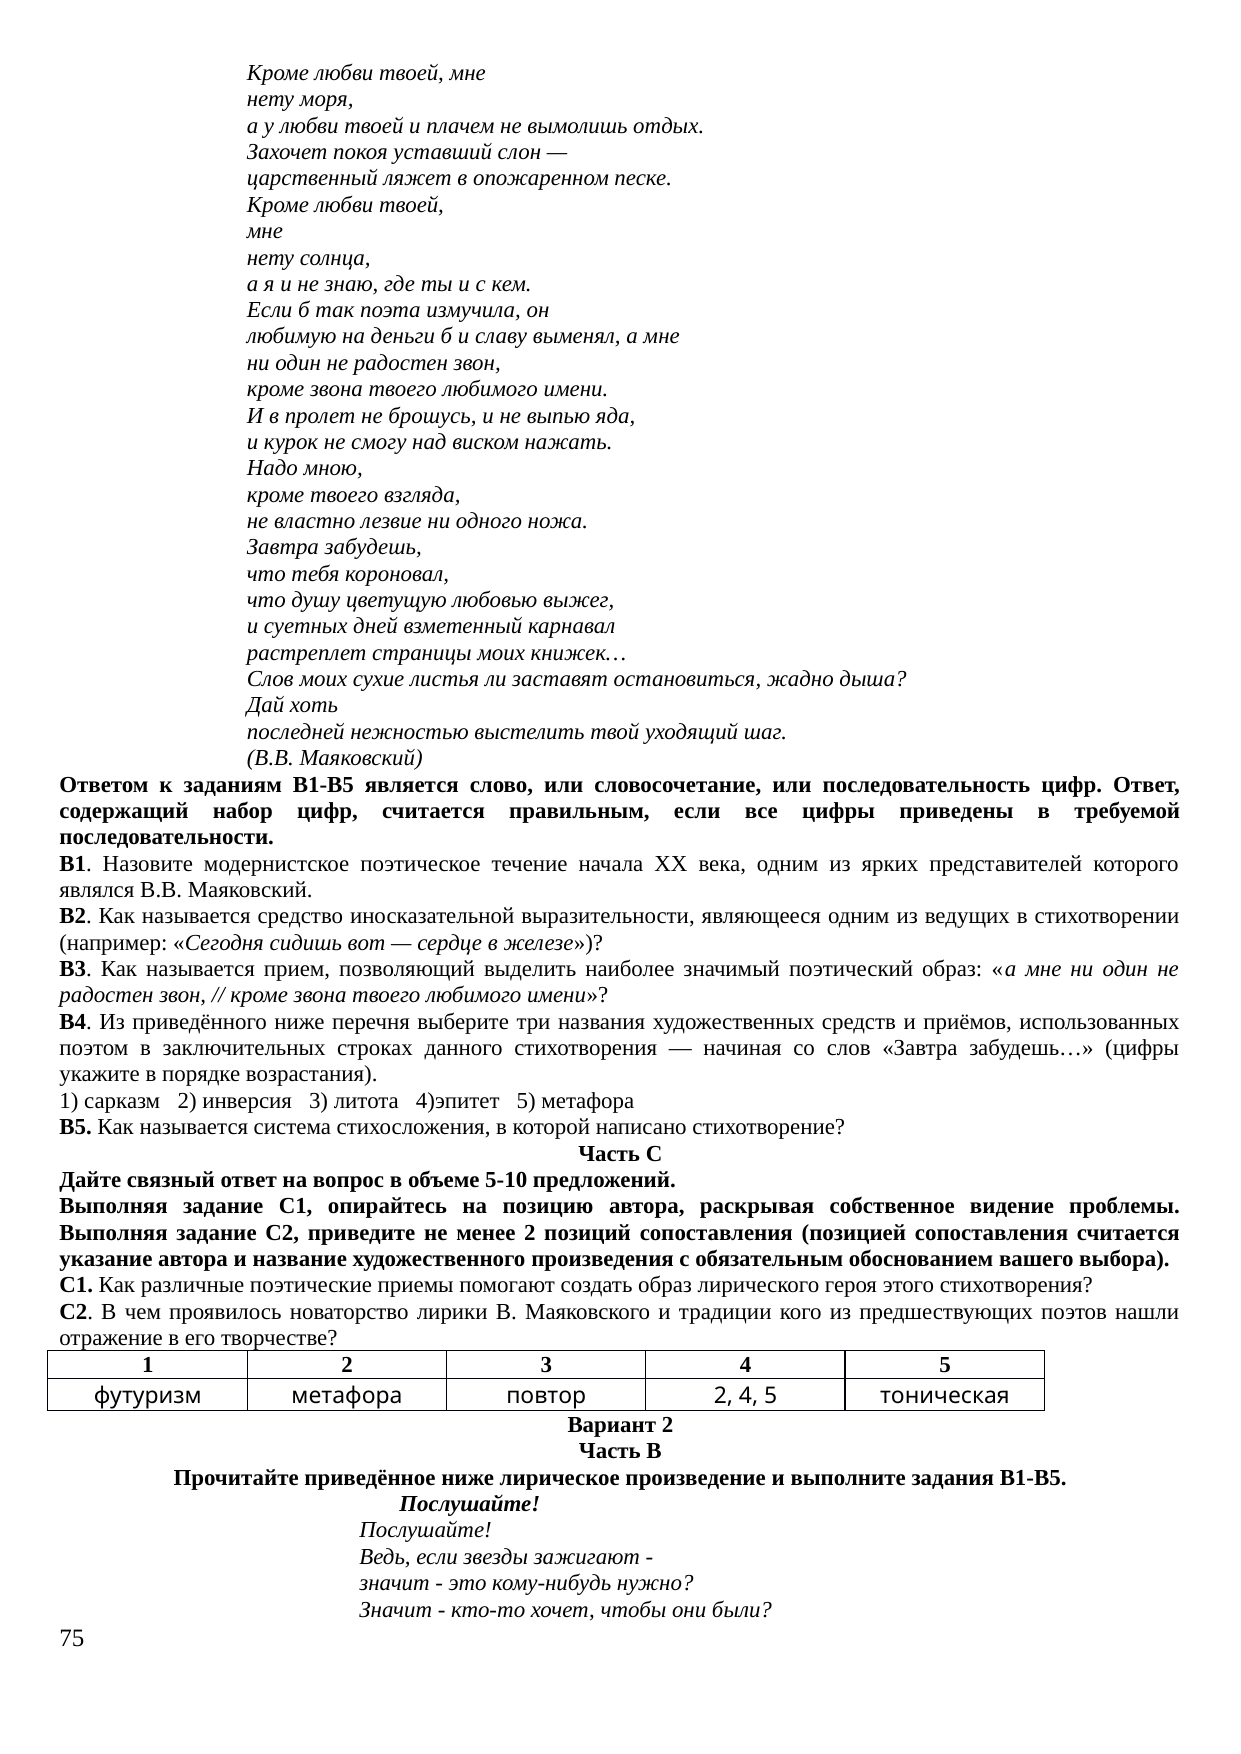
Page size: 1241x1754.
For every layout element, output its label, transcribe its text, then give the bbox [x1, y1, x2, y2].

table_cell повтор [447, 1379, 645, 1410]
text В1. Назовите модернистское поэтическое течение начала XX века, одним из ярких представителей которого являлся В.В. Маяковский. [59, 850, 1181, 902]
text В2. Как называется средство иносказательной выразительности, являющееся одним из ведущих в стихотворении (например: «Сегодня сидишь вот — сердце в железе»)? [59, 902, 1181, 955]
table_cell метафора [248, 1379, 446, 1410]
text и суетных дней взметенный карнавал [247, 612, 1181, 639]
text Кроме любви твоей, мне [247, 59, 1181, 85]
text что тебя короновал, [247, 560, 1181, 586]
text (В.В. Маяковский) [247, 744, 1181, 771]
table_cell 2, 4, 5 [646, 1379, 844, 1410]
text последней нежностью выстелить твой уходящий шаг. [247, 718, 1181, 744]
text С2. В чем проявилось новаторство лирики В. Маяковского и традиции кого из предшествующих поэтов нашли отражение в его творчестве? [59, 1298, 1181, 1350]
text растреплет страницы моих книжек… [247, 639, 1181, 665]
text Часть В [59, 1437, 1181, 1464]
table_header 1 [48, 1351, 247, 1378]
text Вариант 2 [59, 1411, 1181, 1437]
text любимую на деньги б и славу выменял, а мне [247, 323, 1181, 349]
text ни один не радостен звон, [247, 349, 1181, 375]
text Если б так поэта измучила, он [247, 296, 1181, 323]
text нету моря, [247, 85, 1181, 112]
text Прочитайте приведённое ниже лирическое произведение и выполните задания В1-В5. [59, 1464, 1181, 1490]
text Завтра забудешь, [247, 533, 1181, 560]
table_header 5 [846, 1351, 1044, 1378]
text В4. Из приведённого ниже перечня выберите три названия художественных средств и приёмов, использованных поэтом в заключительных строках данного стихотворения — начиная со слов «Завтра забудешь…» (цифры укажите в порядке возрастания). [59, 1008, 1181, 1087]
text мне [247, 217, 1181, 243]
table_cell тоническая [846, 1379, 1044, 1410]
table_header 3 [447, 1351, 645, 1378]
text И в пролет не брошусь, и не выпью яда, [247, 402, 1181, 428]
table_header 4 [646, 1351, 844, 1378]
text В5. Как называется система стихосложения, в которой написано стихотворение? [59, 1113, 1181, 1139]
text В3. Как называется прием, позволяющий выделить наиболее значимый поэтический образ: «а мне ни один не радостен звон, // кроме звона твоего любимого имени»? [59, 955, 1181, 1008]
text С1. Как различные поэтические приемы помогают создать образ лирического героя этого стихотворения? [59, 1271, 1181, 1298]
text не властно лезвие ни одного ножа. [247, 507, 1181, 533]
text Дай хоть [247, 692, 1181, 718]
text Захочет покоя уставший слон — [247, 138, 1181, 164]
text Надо мною, [247, 454, 1181, 481]
text Часть С [59, 1139, 1181, 1166]
text а у любви твоей и плачем не вымолишь отдых. [247, 112, 1181, 138]
text что душу цветущую любовью выжег, [247, 586, 1181, 612]
text а я и не знаю, где ты и с кем. [247, 270, 1181, 296]
table_cell футуризм [48, 1379, 247, 1410]
text и курок не смогу над виском нажать. [247, 428, 1181, 454]
text 1) сарказм 2) инверсия 3) литота 4)эпитет 5) метафора [59, 1087, 1181, 1113]
text Послушайте! [359, 1490, 1181, 1517]
table_header 2 [248, 1351, 446, 1378]
text Ответом к заданиям В1-В5 является слово, или словосочетание, или последовательность цифр. Ответ, содержащий набор цифр, считается правильным, если все цифры приведены в требуемой последовательности. [59, 771, 1181, 850]
text Послушайте! Ведь, если звезды зажигают - значит - это кому-нибудь нужно? Значит - кто-то хочет, чтобы они были? [359, 1517, 1181, 1622]
text Кроме любви твоей, [247, 191, 1181, 217]
text Слов моих сухие листья ли заставят остановиться, жадно дыша? [247, 665, 1181, 692]
text кроме звона твоего любимого имени. [247, 375, 1181, 402]
text Выполняя задание С1, опирайтесь на позицию автора, раскрывая собственное видение проблемы. Выполняя задание С2, приведите не менее 2 позиций сопоставления (позицией сопоставления считается указание автора и название художественного произведения с обязательным обоснованием вашего выбора). [59, 1192, 1181, 1271]
text царственный ляжет в опожаренном песке. [247, 164, 1181, 191]
text кроме твоего взгляда, [247, 481, 1181, 507]
text нету солнца, [247, 243, 1181, 270]
text Дайте связный ответ на вопрос в объеме 5-10 предложений. [59, 1166, 1181, 1192]
